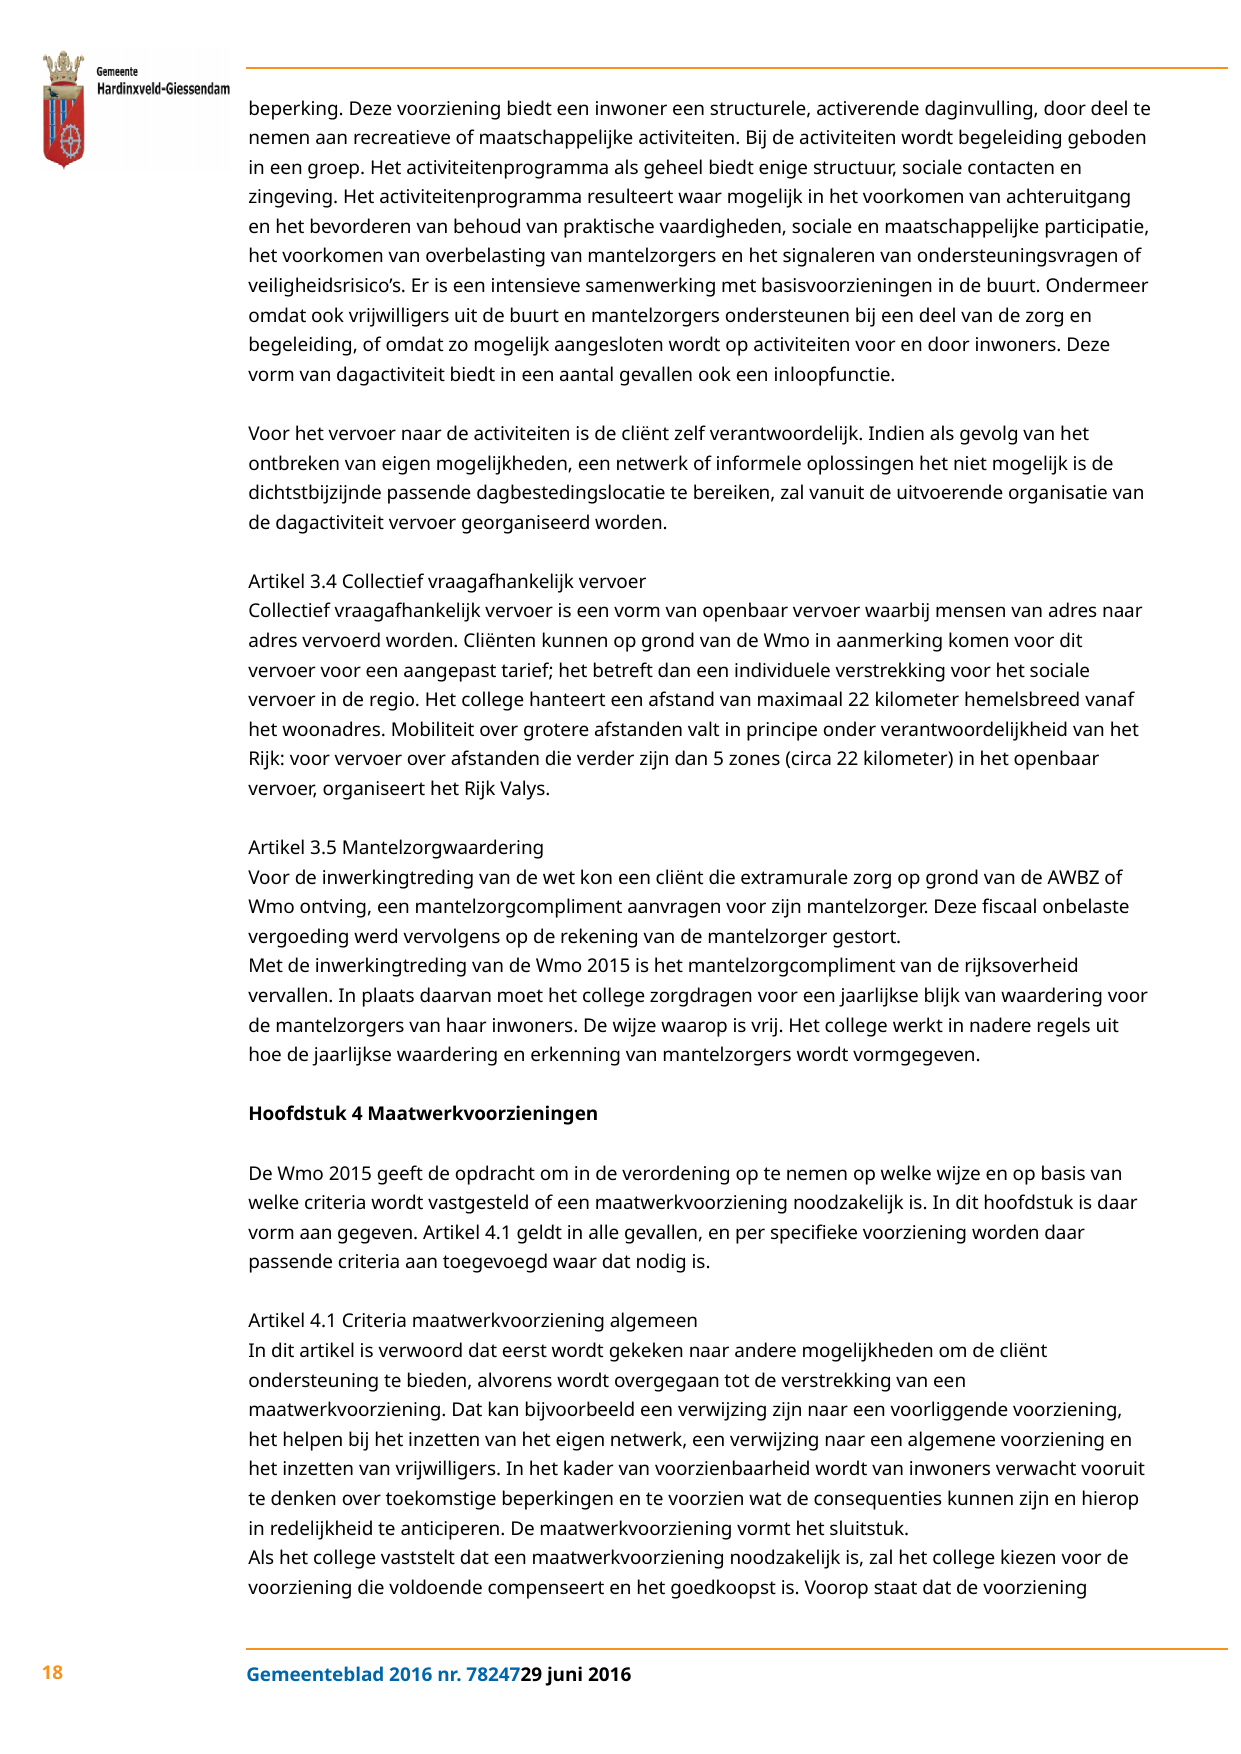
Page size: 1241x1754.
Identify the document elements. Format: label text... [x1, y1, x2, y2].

text Met de inwerkingtreding van de Wmo 2015 is het mantelzorgcompliment van de rijksoverheid vervallen. In plaats daarvan moet het college zorgdragen voor een jaarlijkse blijk van waardering voor de mantelzorgers van haar inwoners. De wijze waarop is vrij. Het college werkt in nadere regels uit hoe de jaarlijkse waardering en erkenning van mantelzorgers wordt vormgegeven. [248, 953, 1152, 1067]
text Voor het vervoer naar de activiteiten is de cliënt zelf verantwoordelijk. Indien als gevolg van het ontbreken van eigen mogelijkheden, een netwerk of informele oplossingen het niet mogelijk is de dichtstbijzijnde passende dagbestedingslocatie te bereiken, zal vanuit de uitvoerende organisatie van de dagactiviteit vervoer georganiseerd worden. [248, 420, 1152, 535]
text De Wmo 2015 geeft de opdracht om in de verordening op te nemen op welke wijze en op basis van welke criteria wordt vastgesteld of een maatwerkvoorziening noodzakelijk is. In dit hoofdstuk is daar vorm aan gegeven. Artikel 4.1 geldt in alle gevallen, en per specifieke voorziening worden daar passende criteria aan toegevoegd waar dat nodig is. [248, 1160, 1152, 1274]
picture [41, 47, 231, 172]
text Artikel 4.1 Criteria maatwerkvoorziening algemeen [248, 1308, 1152, 1333]
text Hoofdstuk 4 Maatwerkvoorzieningen [248, 1101, 1152, 1126]
text Artikel 3.4 Collectief vraagafhankelijk vervoer [248, 568, 1152, 594]
text In dit artikel is verwoord dat eerst wordt gekeken naar andere mogelijkheden om de cliënt ondersteuning te bieden, alvorens wordt overgegaan tot de verstrekking van een maatwerkvoorziening. Dat kan bijvoorbeeld een verwijzing zijn naar een voorliggende voorziening, het helpen bij het inzetten van het eigen netwerk, een verwijzing naar een algemene voorziening en het inzetten van vrijwilligers. In het kader van voorzienbaarheid wordt van inwoners verwacht vooruit te denken over toekomstige beperkingen en te voorzien wat de consequenties kunnen zijn en hierop in redelijkheid te anticiperen. De maatwerkvoorziening vormt het sluitstuk. [248, 1337, 1152, 1541]
text Als het college vaststelt dat een maatwerkvoorziening noodzakelijk is, zal het college kiezen voor de voorziening die voldoende compenseert en het goedkoopst is. Voorop staat dat de voorziening [248, 1544, 1152, 1600]
text Artikel 3.5 Mantelzorgwaardering [248, 834, 1152, 860]
text Voor de inwerkingtreding van de wet kon een cliënt die extramurale zorg op grond van de AWBZ of Wmo ontving, een mantelzorgcompliment aanvragen voor zijn mantelzorger. Deze fiscaal onbelaste vergoeding werd vervolgens op de rekening van de mantelzorger gestort. [248, 864, 1152, 949]
text beperking. Deze voorziening biedt een inwoner een structurele, activerende daginvulling, door deel te nemen aan recreatieve of maatschappelijke activiteiten. Bij de activiteiten wordt begeleiding geboden in een groep. Het activiteitenprogramma als geheel biedt enige structuur, sociale contacten en zingeving. Het activiteitenprogramma resulteert waar mogelijk in het voorkomen van achteruitgang en het bevorderen van behoud van praktische vaardigheden, sociale en maatschappelijke participatie, het voorkomen van overbelasting van mantelzorgers en het signaleren van ondersteuningsvragen of veiligheidsrisico’s. Er is een intensieve samenwerking met basisvoorzieningen in de buurt. Ondermeer omdat ook vrijwilligers uit de buurt en mantelzorgers ondersteunen bij een deel van de zorg en begeleiding, of omdat zo mogelijk aangesloten wordt op activiteiten voor en door inwoners. Deze vorm van dagactiviteit biedt in een aantal gevallen ook een inloopfunctie. [248, 95, 1152, 387]
text Collectief vraagafhankelijk vervoer is een vorm van openbaar vervoer waarbij mensen van adres naar adres vervoerd worden. Cliënten kunnen op grond van de Wmo in aanmerking komen voor dit vervoer voor een aangepast tarief; het betreft dan een individuele verstrekking voor het sociale vervoer in de regio. Het college hanteert een afstand van maximaal 22 kilometer hemelsbreed vanaf het woonadres. Mobiliteit over grotere afstanden valt in principe onder verantwoordelijkheid van het Rijk: voor vervoer over afstanden die verder zijn dan 5 zones (circa 22 kilometer) in het openbaar vervoer, organiseert het Rijk Valys. [248, 598, 1152, 801]
